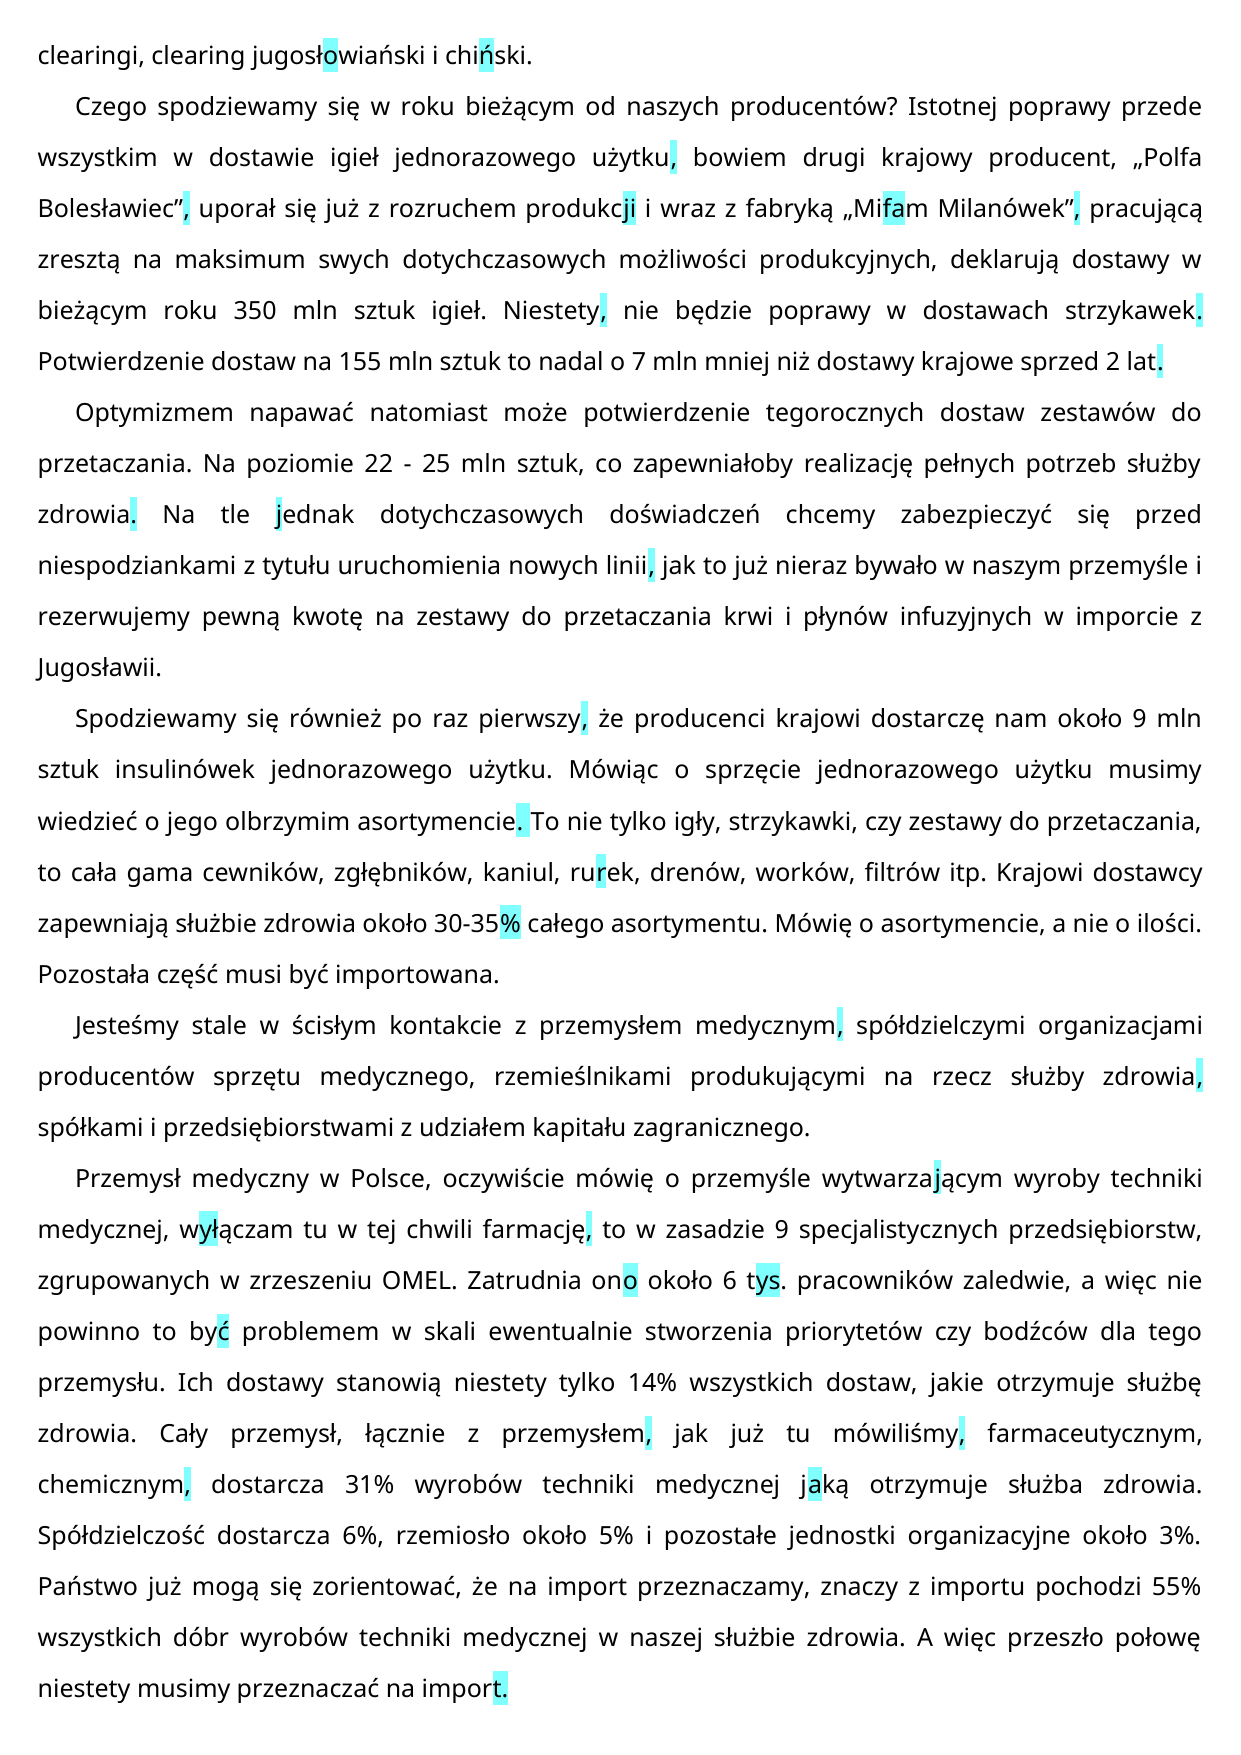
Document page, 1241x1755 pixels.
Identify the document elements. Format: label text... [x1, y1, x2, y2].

text Spodziewamy się również po raz pierwszy, że producenci krajowi dostarczę nam około 9 mln sztuk insulinówek jednorazowego użytku. Mówiąc o sprzęcie jednorazowego użytku musimy wiedzieć o jego olbrzymim asortymencie. To nie tylko igły, strzykawki, czy zestawy do przetaczania, to cała gama cewników, zgłębników, kaniul, rurek, drenów, worków, filtrów itp. Krajowi dostawcy zapewniają służbie zdrowia około 30-35% całego asortymentu. Mówię o asortymencie, a nie o ilości. Pozostała część musi być importowana. [37, 701, 1203, 990]
text clearingi, clearing jugosłowiański i chiński. [37, 37, 1203, 72]
text Czego spodziewamy się w roku bieżącym od naszych producentów? Istotnej poprawy przede wszystkim w dostawie igieł jednorazowego użytku, bowiem drugi krajowy producent, „Polfa Bolesławiec”, uporał się już z rozruchem produkcji i wraz z fabryką „Mifam Milanówek”, pracującą zresztą na maksimum swych dotychczasowych możliwości produkcyjnych, deklarują dostawy w bieżącym roku 350 mln sztuk igieł. Niestety, nie będzie poprawy w dostawach strzykawek. Potwierdzenie dostaw na 155 mln sztuk to nadal o 7 mln mniej niż dostawy krajowe sprzed 2 lat. [37, 88, 1203, 378]
text Optymizmem napawać natomiast może potwierdzenie tegorocznych dostaw zestawów do przetaczania. Na poziomie 22 - 25 mln sztuk, co zapewniałoby realizację pełnych potrzeb służby zdrowia. Na tle jednak dotychczasowych doświadczeń chcemy zabezpieczyć się przed niespodziankami z tytułu uruchomienia nowych linii, jak to już nieraz bywało w naszym przemyśle i rezerwujemy pewną kwotę na zestawy do przetaczania krwi i płynów infuzyjnych w imporcie z Jugosławii. [37, 395, 1203, 684]
text Jesteśmy stale w ścisłym kontakcie z przemysłem medycznym, spółdzielczymi organizacjami producentów sprzętu medycznego, rzemieślnikami produkującymi na rzecz służby zdrowia, spółkami i przedsiębiorstwami z udziałem kapitału zagranicznego. [37, 1007, 1203, 1143]
text Przemysł medyczny w Polsce, oczywiście mówię o przemyśle wytwarzającym wyroby techniki medycznej, wyłączam tu w tej chwili farmację, to w zasadzie 9 specjalistycznych przedsiębiorstw, zgrupowanych w zrzeszeniu OMEL. Zatrudnia ono około 6 tys. pracowników zaledwie, a więc nie powinno to być problemem w skali ewentualnie stworzenia priorytetów czy bodźców dla tego przemysłu. Ich dostawy stanowią niestety tylko 14% wszystkich dostaw, jakie otrzymuje służbę zdrowia. Cały przemysł, łącznie z przemysłem, jak już tu mówiliśmy, farmaceutycznym, chemicznym, dostarcza 31% wyrobów techniki medycznej jaką otrzymuje służba zdrowia. Spółdzielczość dostarcza 6%, rzemiosło około 5% i pozostałe jednostki organizacyjne około 3%. Państwo już mogą się zorientować, że na import przeznaczamy, znaczy z importu pochodzi 55% wszystkich dóbr wyrobów techniki medycznej w naszej służbie zdrowia. A więc przeszło połowę niestety musimy przeznaczać na import. [37, 1160, 1203, 1705]
